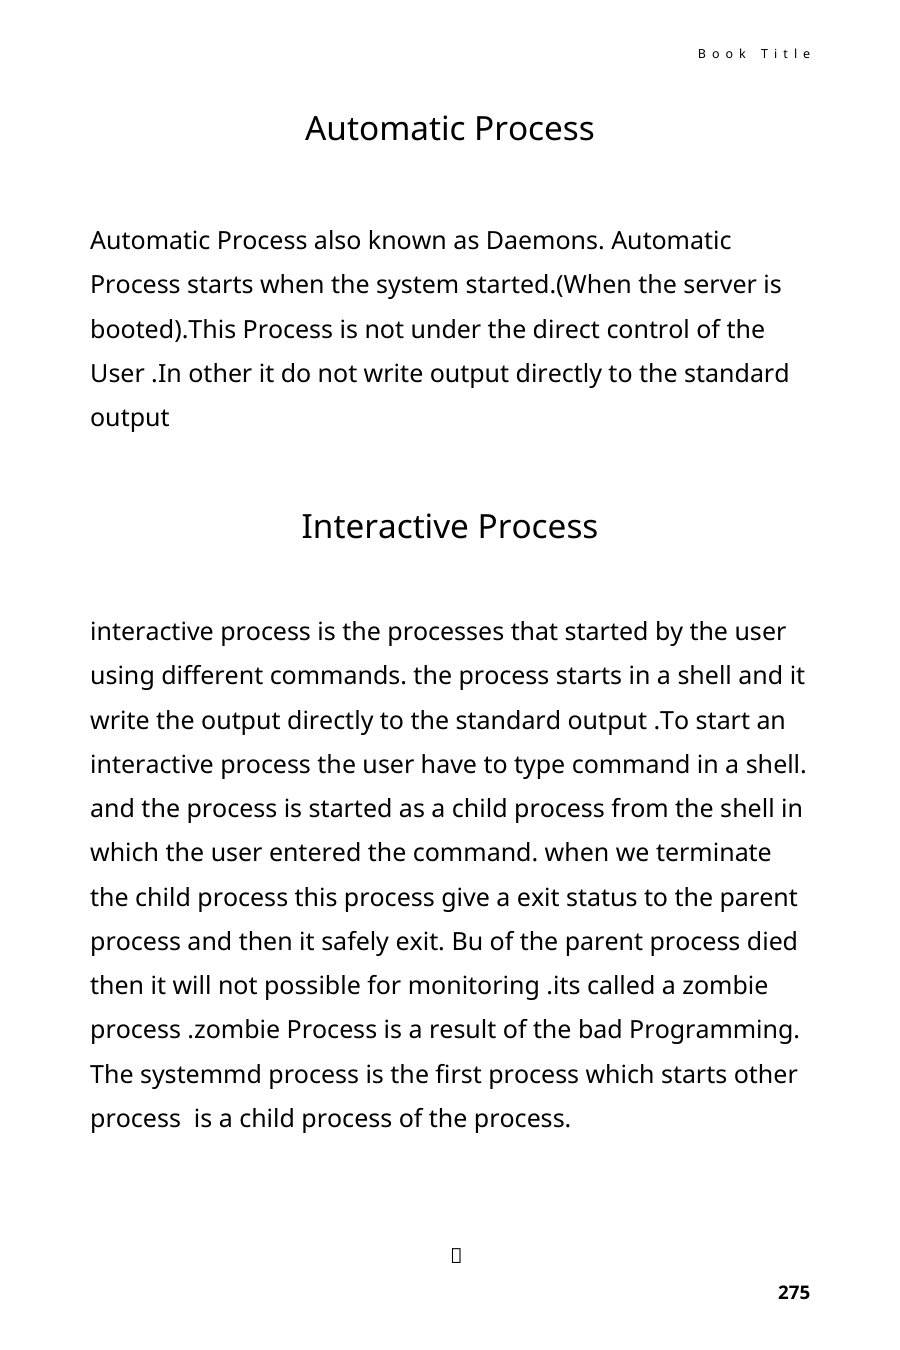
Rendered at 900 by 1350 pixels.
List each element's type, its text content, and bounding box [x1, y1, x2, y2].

text Automatic Process [90, 105, 810, 150]
text Interactive Process [90, 503, 810, 549]
text Automatic Process also known as Daemons. Automatic Process starts when the system started.(When the server is booted).This Process is not under the direct control of the User .In other it do not write output directly to the standard output [90, 223, 810, 434]
text interactive process is the processes that started by the user using different commands. the process starts in a shell and it write the output directly to the standard output .To start an interactive process the user have to type command in a shell. and the process is started as a child process from the shell in which the user entered the command. when we terminate the child process this process give a exit status to the parent process and then it safely exit. Bu of the parent process died then it will not possible for monitoring .its called a zombie process .zombie Process is a result of the bad Programming. The systemmd process is the first process which starts other process is a child process of the process. [90, 614, 810, 1135]
